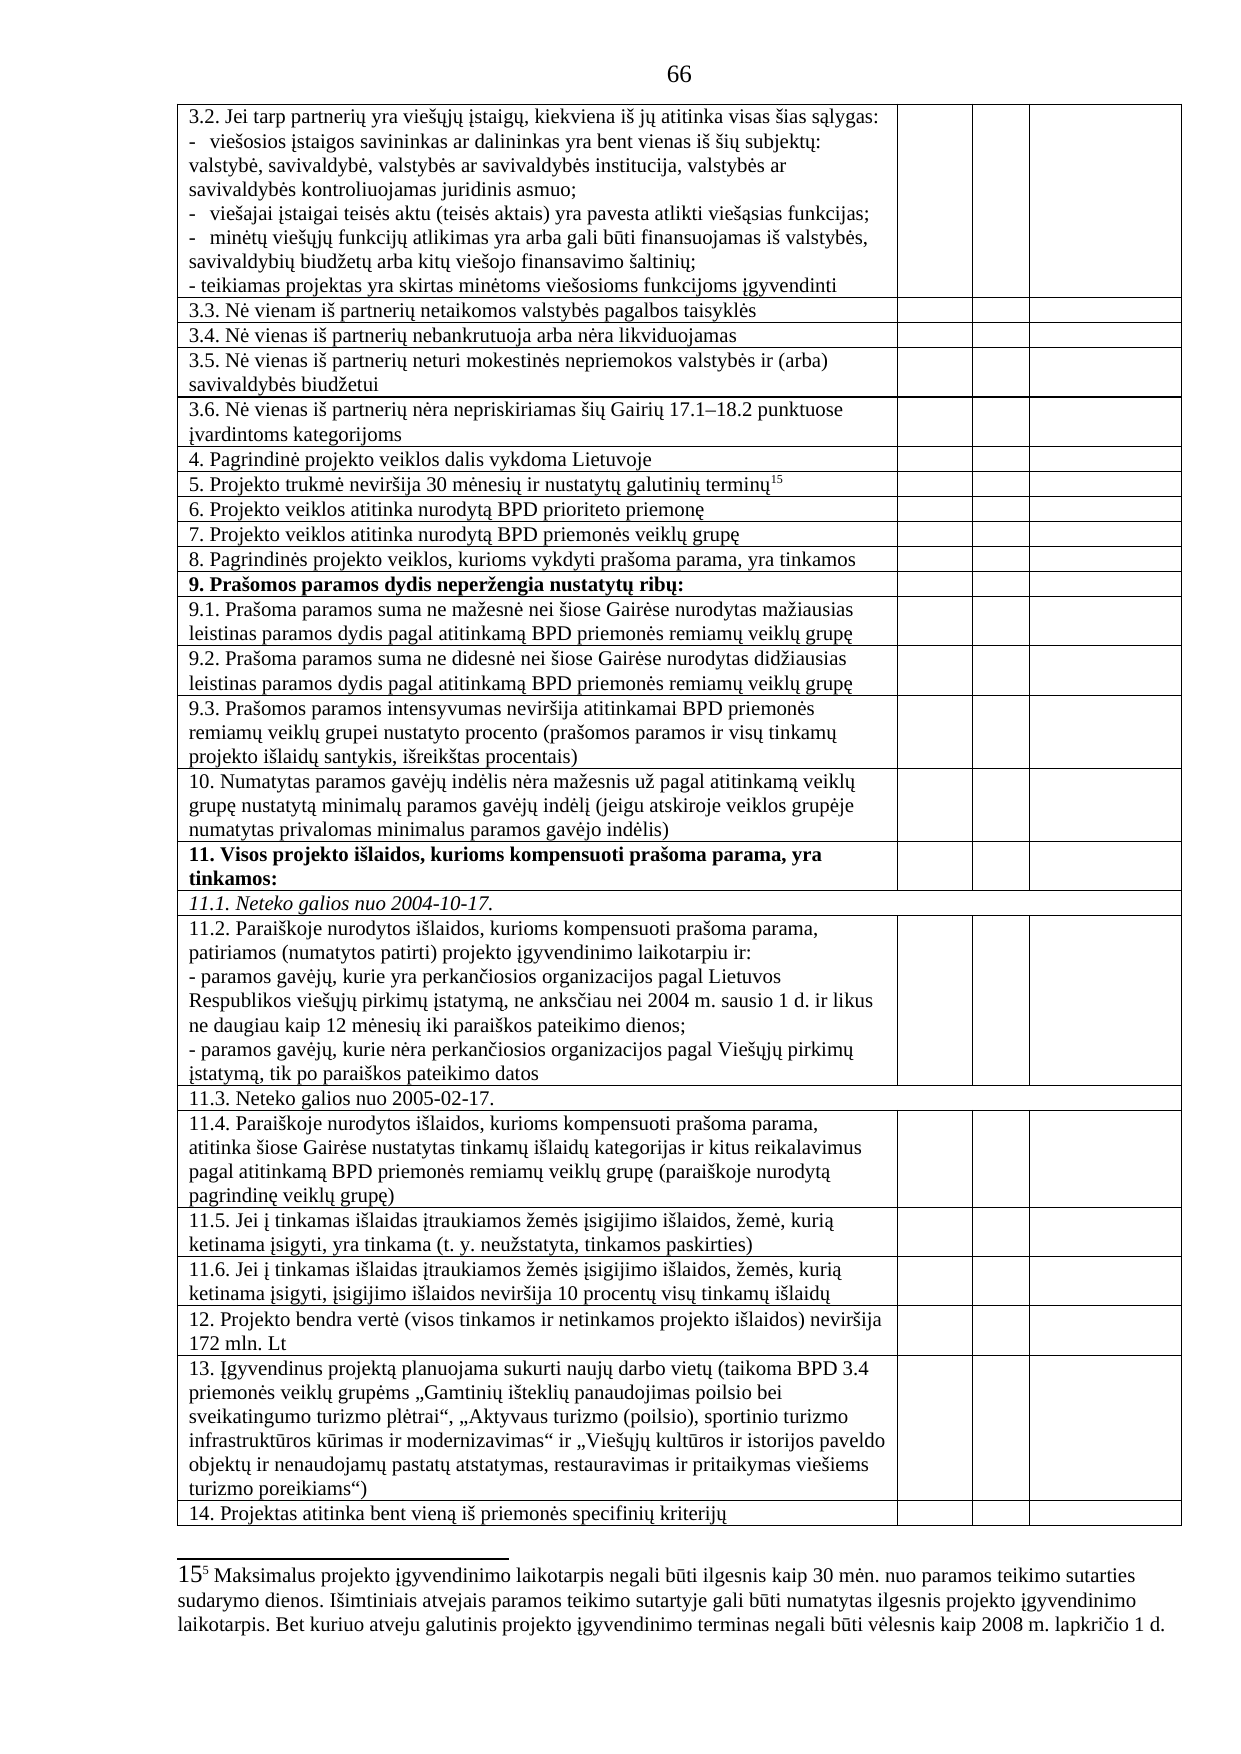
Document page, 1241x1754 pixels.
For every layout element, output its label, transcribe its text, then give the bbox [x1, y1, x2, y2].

table_cell [898, 348, 972, 396]
table_cell [1030, 348, 1181, 396]
table_cell [1030, 842, 1181, 890]
table_cell [898, 842, 972, 890]
table_cell [898, 646, 972, 694]
table_cell [973, 323, 1029, 347]
table_cell 6. Projekto veiklos atitinka nurodytą BPD prioriteto priemonę [178, 497, 897, 521]
table_cell 9.2. Prašoma paramos suma ne didesnė nei šiose Gairėse nurodytas didžiausias leistinas paramos dydis pagal atitinkamą BPD priemonės remiamų veiklų grupę [178, 646, 897, 694]
table_cell [898, 1257, 972, 1305]
table_cell [973, 572, 1029, 596]
table_cell [1030, 298, 1181, 322]
table_cell [1030, 572, 1181, 596]
table_cell [1030, 1208, 1181, 1256]
table_cell 9.1. Prašoma paramos suma ne mažesnė nei šiose Gairėse nurodytas mažiausias leistinas paramos dydis pagal atitinkamą BPD priemonės remiamų veiklų grupę [178, 597, 897, 645]
table_cell 3.2. Jei tarp partnerių yra viešųjų įstaigų, kiekviena iš jų atitinka visas šias sąlygas: - viešosios įstaigos savininkas ar dalininkas yra bent vienas iš šių subjektų: valstybė, savivaldybė, valstybės ar savivaldybės institucija, valstybės ar savivaldybės kontroliuojamas juridinis asmuo; - viešajai įstaigai teisės aktu (teisės aktais) yra pavesta atlikti viešąsias funkcijas; - minėtų viešųjų funkcijų atlikimas yra arba gali būti finansuojamas iš valstybės, savivaldybių biudžetų arba kitų viešojo finansavimo šaltinių; - teikiamas projektas yra skirtas minėtoms viešosioms funkcijoms įgyvendinti [178, 105, 897, 297]
table_cell [973, 472, 1029, 496]
table_cell [898, 1111, 972, 1207]
table_cell 11.5. Jei į tinkamas išlaidas įtraukiamos žemės įsigijimo išlaidos, žemė, kurią ketinama įsigyti, yra tinkama (t. y. neužstatyta, tinkamos paskirties) [178, 1208, 897, 1256]
table_cell [1030, 398, 1181, 446]
table_cell [1030, 1501, 1181, 1525]
table_cell [973, 398, 1029, 446]
table_cell [1030, 696, 1181, 768]
table_cell [973, 597, 1029, 645]
table_cell [1030, 105, 1181, 297]
table_cell 11.6. Jei į tinkamas išlaidas įtraukiamos žemės įsigijimo išlaidos, žemės, kurią ketinama įsigyti, įsigijimo išlaidos neviršija 10 procentų visų tinkamų išlaidų [178, 1257, 897, 1305]
table_cell 11.1. Neteko galios nuo 2004-10-17. [178, 891, 1181, 915]
table_cell [973, 769, 1029, 841]
table_cell [898, 769, 972, 841]
table_cell [1030, 323, 1181, 347]
table_cell 3.6. Nė vienas iš partnerių nėra nepriskiriamas šių Gairių 17.1–18.2 punktuose įvardintoms kategorijoms [178, 398, 897, 446]
table_cell 3.4. Nė vienas iš partnerių nebankrutuoja arba nėra likviduojamas [178, 323, 897, 347]
table_cell [973, 1111, 1029, 1207]
table_cell [973, 842, 1029, 890]
table_cell 14. Projektas atitinka bent vieną iš priemonės specifinių kriterijų [178, 1501, 897, 1525]
table_cell [898, 1306, 972, 1354]
table_cell [973, 298, 1029, 322]
table_cell [1030, 547, 1181, 571]
table_cell 3.3. Nė vienam iš partnerių netaikomos valstybės pagalbos taisyklės [178, 298, 897, 322]
table_cell [1030, 522, 1181, 546]
table_cell [973, 1356, 1029, 1500]
table_cell [898, 398, 972, 446]
table_cell 12. Projekto bendra vertė (visos tinkamos ir netinkamos projekto išlaidos) neviršija 172 mln. Lt [178, 1306, 897, 1354]
table_cell [973, 105, 1029, 297]
table_cell [1030, 769, 1181, 841]
table_cell [973, 497, 1029, 521]
table_cell [898, 522, 972, 546]
table_cell [1030, 447, 1181, 471]
table_cell [898, 497, 972, 521]
table_cell 11. Visos projekto išlaidos, kurioms kompensuoti prašoma parama, yra tinkamos: [178, 842, 897, 890]
table_cell 10. Numatytas paramos gavėjų indėlis nėra mažesnis už pagal atitinkamą veiklų grupę nustatytą minimalų paramos gavėjų indėlį (jeigu atskiroje veiklos grupėje numatytas privalomas minimalus paramos gavėjo indėlis) [178, 769, 897, 841]
table_cell [898, 298, 972, 322]
table_cell [973, 348, 1029, 396]
table_cell [1030, 1257, 1181, 1305]
table_cell 5. Projekto trukmė neviršija 30 mėnesių ir nustatytų galutinių terminų [178, 472, 897, 496]
table_cell [973, 916, 1029, 1085]
table_cell 3.5. Nė vienas iš partnerių neturi mokestinės nepriemokos valstybės ir (arba) savivaldybės biudžetui [178, 348, 897, 396]
table_cell 11.3. Neteko galios nuo 2005-02-17. [178, 1086, 1181, 1110]
table_cell [898, 597, 972, 645]
table_cell [973, 1306, 1029, 1354]
table_cell [1030, 1356, 1181, 1500]
table_cell [1030, 646, 1181, 694]
table_cell [898, 1208, 972, 1256]
table_cell 11.2. Paraiškoje nurodytos išlaidos, kurioms kompensuoti prašoma parama, patiriamos (numatytos patirti) projekto įgyvendinimo laikotarpiu ir: - paramos gavėjų, kurie yra perkančiosios organizacijos pagal Lietuvos Respublikos viešųjų pirkimų įstatymą, ne anksčiau nei 2004 m. sausio 1 d. ir likus ne daugiau kaip 12 mėnesių iki paraiškos pateikimo dienos; - paramos gavėjų, kurie nėra perkančiosios organizacijos pagal Viešųjų pirkimų įstatymą, tik po paraiškos pateikimo datos [178, 916, 897, 1085]
table_cell [898, 105, 972, 297]
table_cell [898, 547, 972, 571]
table_cell [898, 447, 972, 471]
table_cell [973, 547, 1029, 571]
table_cell [973, 696, 1029, 768]
table_cell 9.3. Prašomos paramos intensyvumas neviršija atitinkamai BPD priemonės remiamų veiklų grupei nustatyto procento (prašomos paramos ir visų tinkamų projekto išlaidų santykis, išreikštas procentais) [178, 696, 897, 768]
table_cell [898, 572, 972, 596]
table_cell [973, 522, 1029, 546]
table_cell [898, 323, 972, 347]
table_cell [898, 696, 972, 768]
table_cell 9. Prašomos paramos dydis neperžengia nustatytų ribų: [178, 572, 897, 596]
table_cell [973, 447, 1029, 471]
table_cell [1030, 916, 1181, 1085]
table_cell [1030, 1306, 1181, 1354]
table_cell [973, 1257, 1029, 1305]
table_cell [1030, 497, 1181, 521]
table_cell [898, 1356, 972, 1500]
table_cell [973, 646, 1029, 694]
table_cell 7. Projekto veiklos atitinka nurodytą BPD priemonės veiklų grupę [178, 522, 897, 546]
table_cell 13. Įgyvendinus projektą planuojama sukurti naujų darbo vietų (taikoma BPD 3.4 priemonės veiklų grupėms „Gamtinių išteklių panaudojimas poilsio bei sveikatingumo turizmo plėtrai“, „Aktyvaus turizmo (poilsio), sportinio turizmo infrastruktūros kūrimas ir modernizavimas“ ir „Viešųjų kultūros ir istorijos paveldo objektų ir nenaudojamų pastatų atstatymas, restauravimas ir pritaikymas viešiems turizmo poreikiams“) [178, 1356, 897, 1500]
table_cell [1030, 597, 1181, 645]
table_cell 4. Pagrindinė projekto veiklos dalis vykdoma Lietuvoje [178, 447, 897, 471]
table_cell 8. Pagrindinės projekto veiklos, kurioms vykdyti prašoma parama, yra tinkamos [178, 547, 897, 571]
table_cell [1030, 472, 1181, 496]
table_cell 11.4. Paraiškoje nurodytos išlaidos, kurioms kompensuoti prašoma parama, atitinka šiose Gairėse nustatytas tinkamų išlaidų kategorijas ir kitus reikalavimus pagal atitinkamą BPD priemonės remiamų veiklų grupę (paraiškoje nurodytą pagrindinę veiklų grupę) [178, 1111, 897, 1207]
table_cell [1030, 1111, 1181, 1207]
table_cell [973, 1501, 1029, 1525]
table_cell [898, 1501, 972, 1525]
table_cell [898, 472, 972, 496]
table_cell [973, 1208, 1029, 1256]
table_cell [898, 916, 972, 1085]
